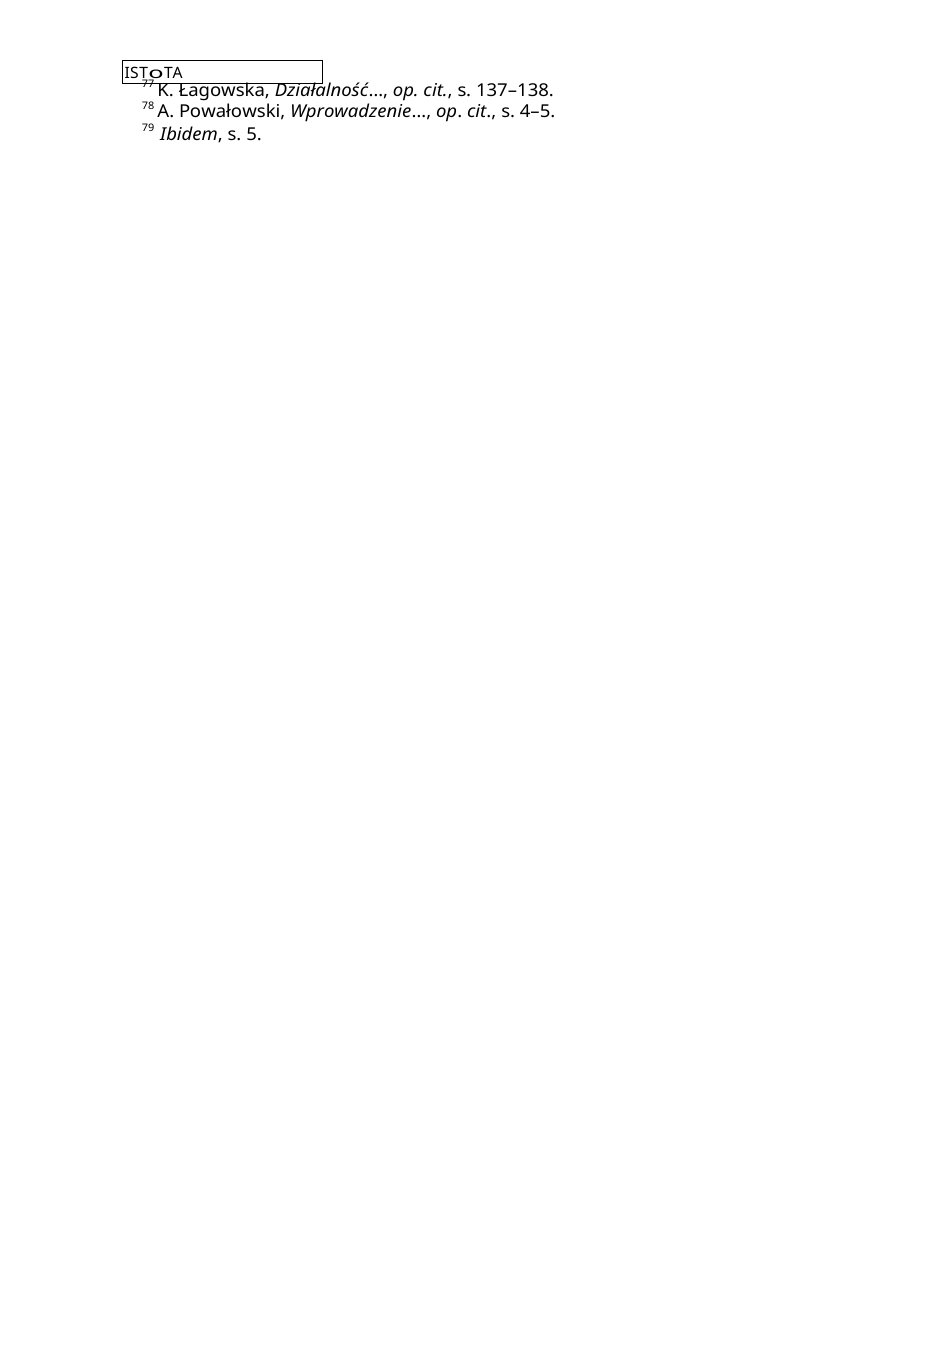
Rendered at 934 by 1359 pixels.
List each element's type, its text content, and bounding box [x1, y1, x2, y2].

text 77 K. Łagowska, Działalność…, op. cit., s. 137–138. [142, 79, 821, 101]
text 79 Ibidem, s. 5. [142, 122, 821, 145]
text 78 A. Powałowski, Wprowadzenie…, op. cit., s. 4–5. [142, 101, 821, 122]
